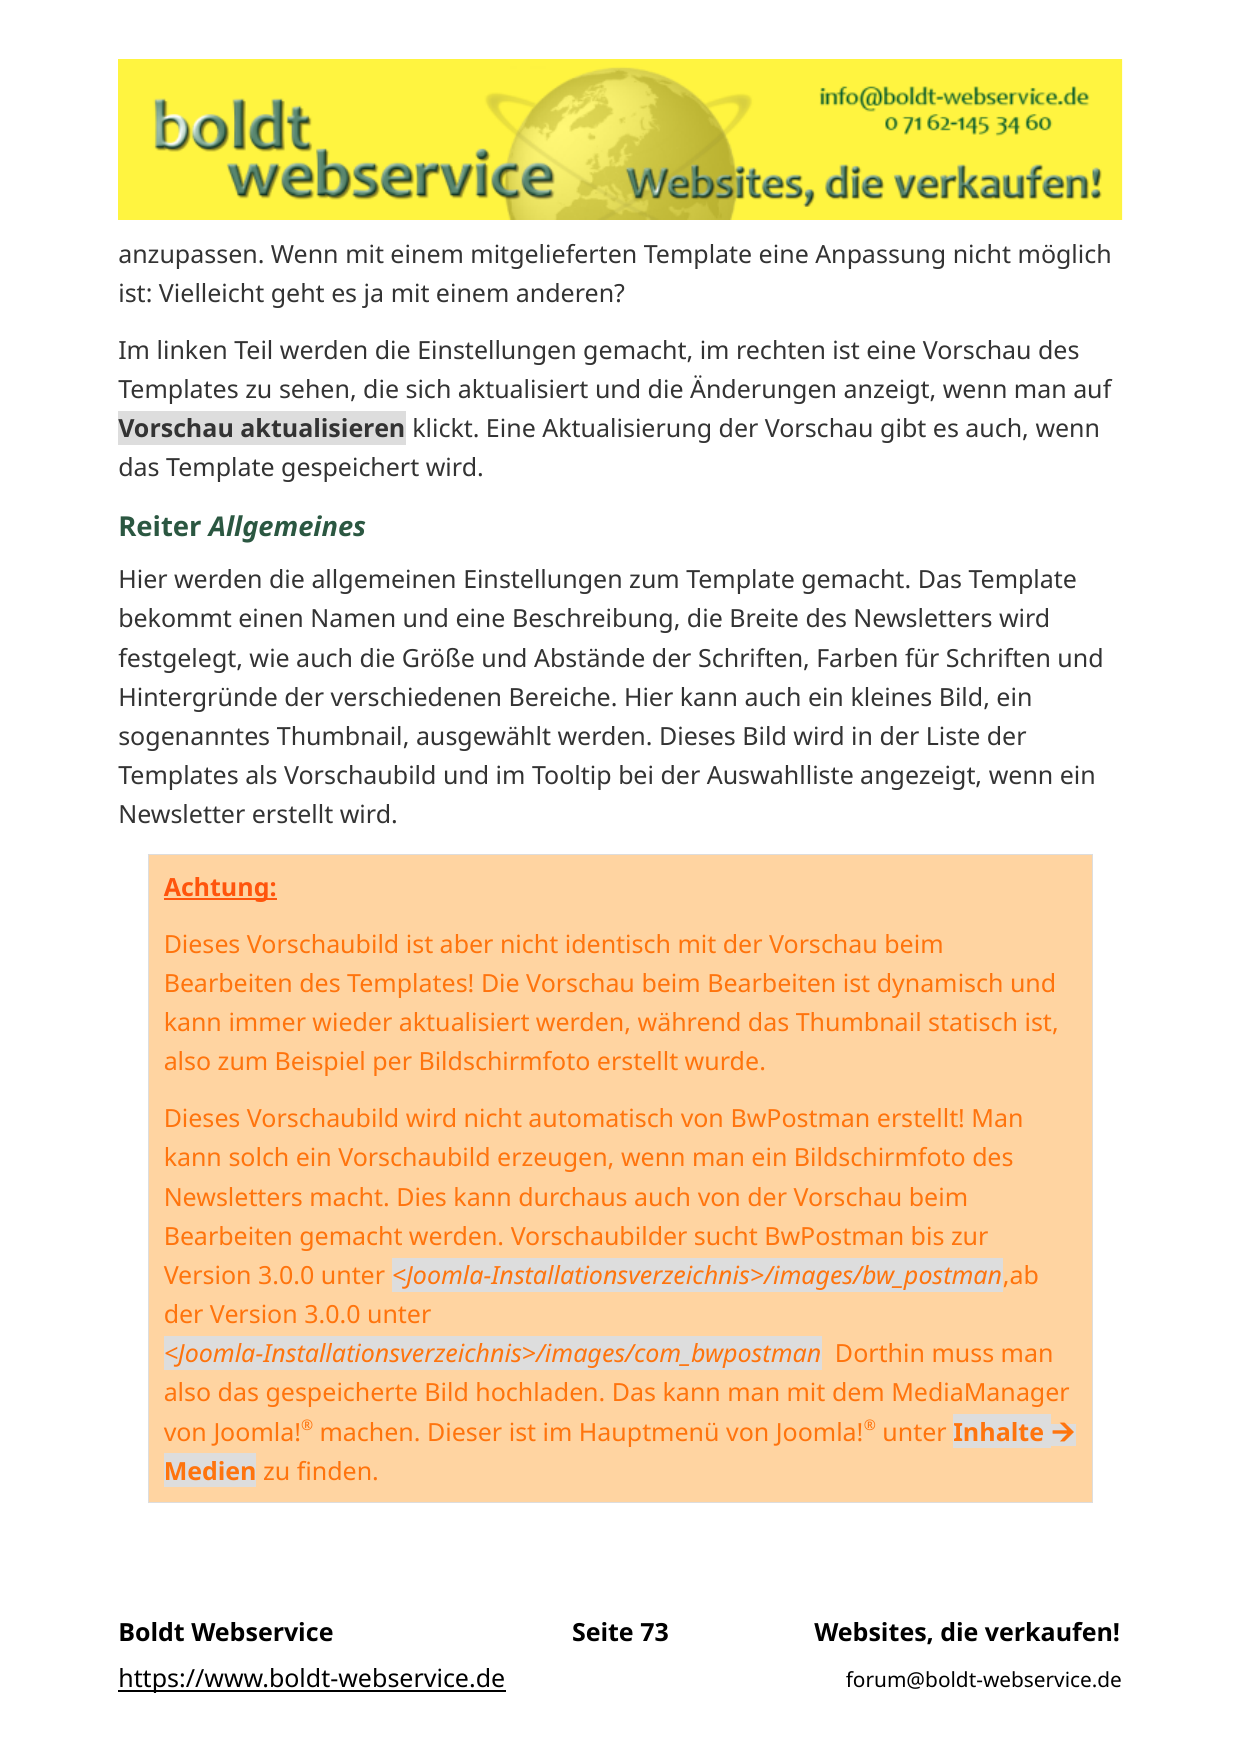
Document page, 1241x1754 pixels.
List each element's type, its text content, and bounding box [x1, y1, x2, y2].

text Achtung: [149, 855, 1092, 904]
text anzupassen. Wenn mit einem mitgelieferten Template eine Anpassung nicht möglich ist: Vielleicht geht es ja mit einem anderen? [118, 236, 1122, 309]
text Im linken Teil werden die Einstellungen gemacht, im rechten ist eine Vorschau des Templates zu sehen, die sich aktualisiert und die Änderungen anzeigt, wenn man auf Vorschau aktualisieren klickt. Eine Aktualisierung der Vorschau gibt es auch, wenn das Template gespeichert wird. [118, 332, 1122, 484]
text Hier werden die allgemeinen Einstellungen zum Template gemacht. Das Template bekommt einen Namen und eine Beschreibung, die Breite des Newsletters wird festgelegt, wie auch die Größe und Abstände der Schriften, Farben für Schriften und Hintergründe der verschiedenen Bereiche. Hier kann auch ein kleines Bild, ein sogenanntes Thumbnail, ausgewählt werden. Dieses Bild wird in der Liste der Templates als Vorschaubild und im Tooltip bei der Auswahlliste angezeigt, wenn ein Newsletter erstellt wird. [118, 562, 1122, 831]
picture [118, 59, 1123, 220]
subtitle Reiter Allgemeines [118, 507, 1122, 544]
text Dieses Vorschaubild ist aber nicht identisch mit der Vorschau beim Bearbeiten des Templates! Die Vorschau beim Bearbeiten ist dynamisch und kann immer wieder aktualisiert werden, während das Thumbnail statisch ist, also zum Beispiel per Bildschirmfoto erstellt wurde. [149, 911, 1092, 1078]
text Dieses Vorschaubild wird nicht automatisch von BwPostman erstellt! Man kann solch ein Vorschaubild erzeugen, wenn man ein Bildschirmfoto des Newsletters macht. Dies kann durchaus auch von der Vorschau beim Bearbeiten gemacht werden. Vorschaubilder sucht BwPostman bis zur Version 3.0.0 unter <Joomla-Installationsverzeichnis>/images/bw_postman,ab der Version 3.0.0 unter <Joomla-Installationsverzeichnis>/images/com_bwpostman Dorthin muss man also das gespeicherte Bild hochladen. Das kann man mit dem MediaManager von Joomla!® machen. Dieser ist im Hauptmenü von Joomla!® unter Inhalte  Medien zu finden. [149, 1085, 1092, 1502]
